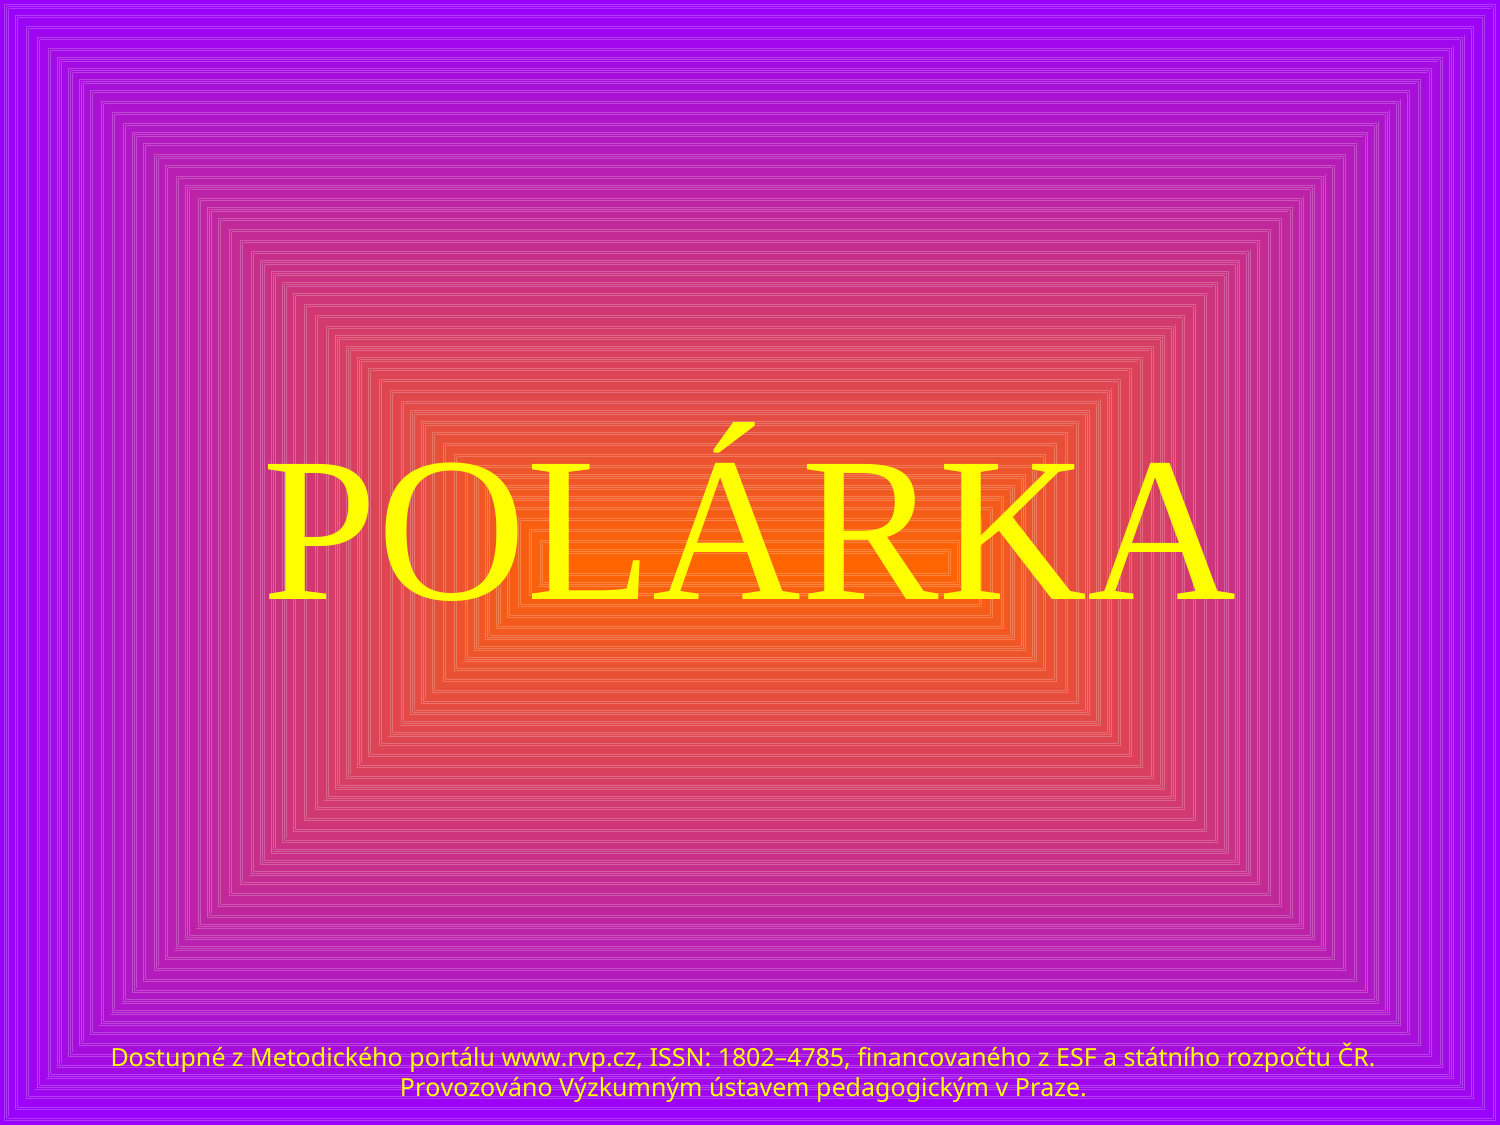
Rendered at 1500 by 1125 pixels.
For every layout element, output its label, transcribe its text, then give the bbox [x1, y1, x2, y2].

text_box POLÁRKA [0, 385, 1500, 649]
text_box Dostupné z Metodického portálu www.rvp.cz, ISSN: 1802–4785, financovaného z ESF a státního rozpočtu ČR. Provozováno Výzkumným ústavem pedagogickým v Praze. [35, 1041, 1454, 1102]
